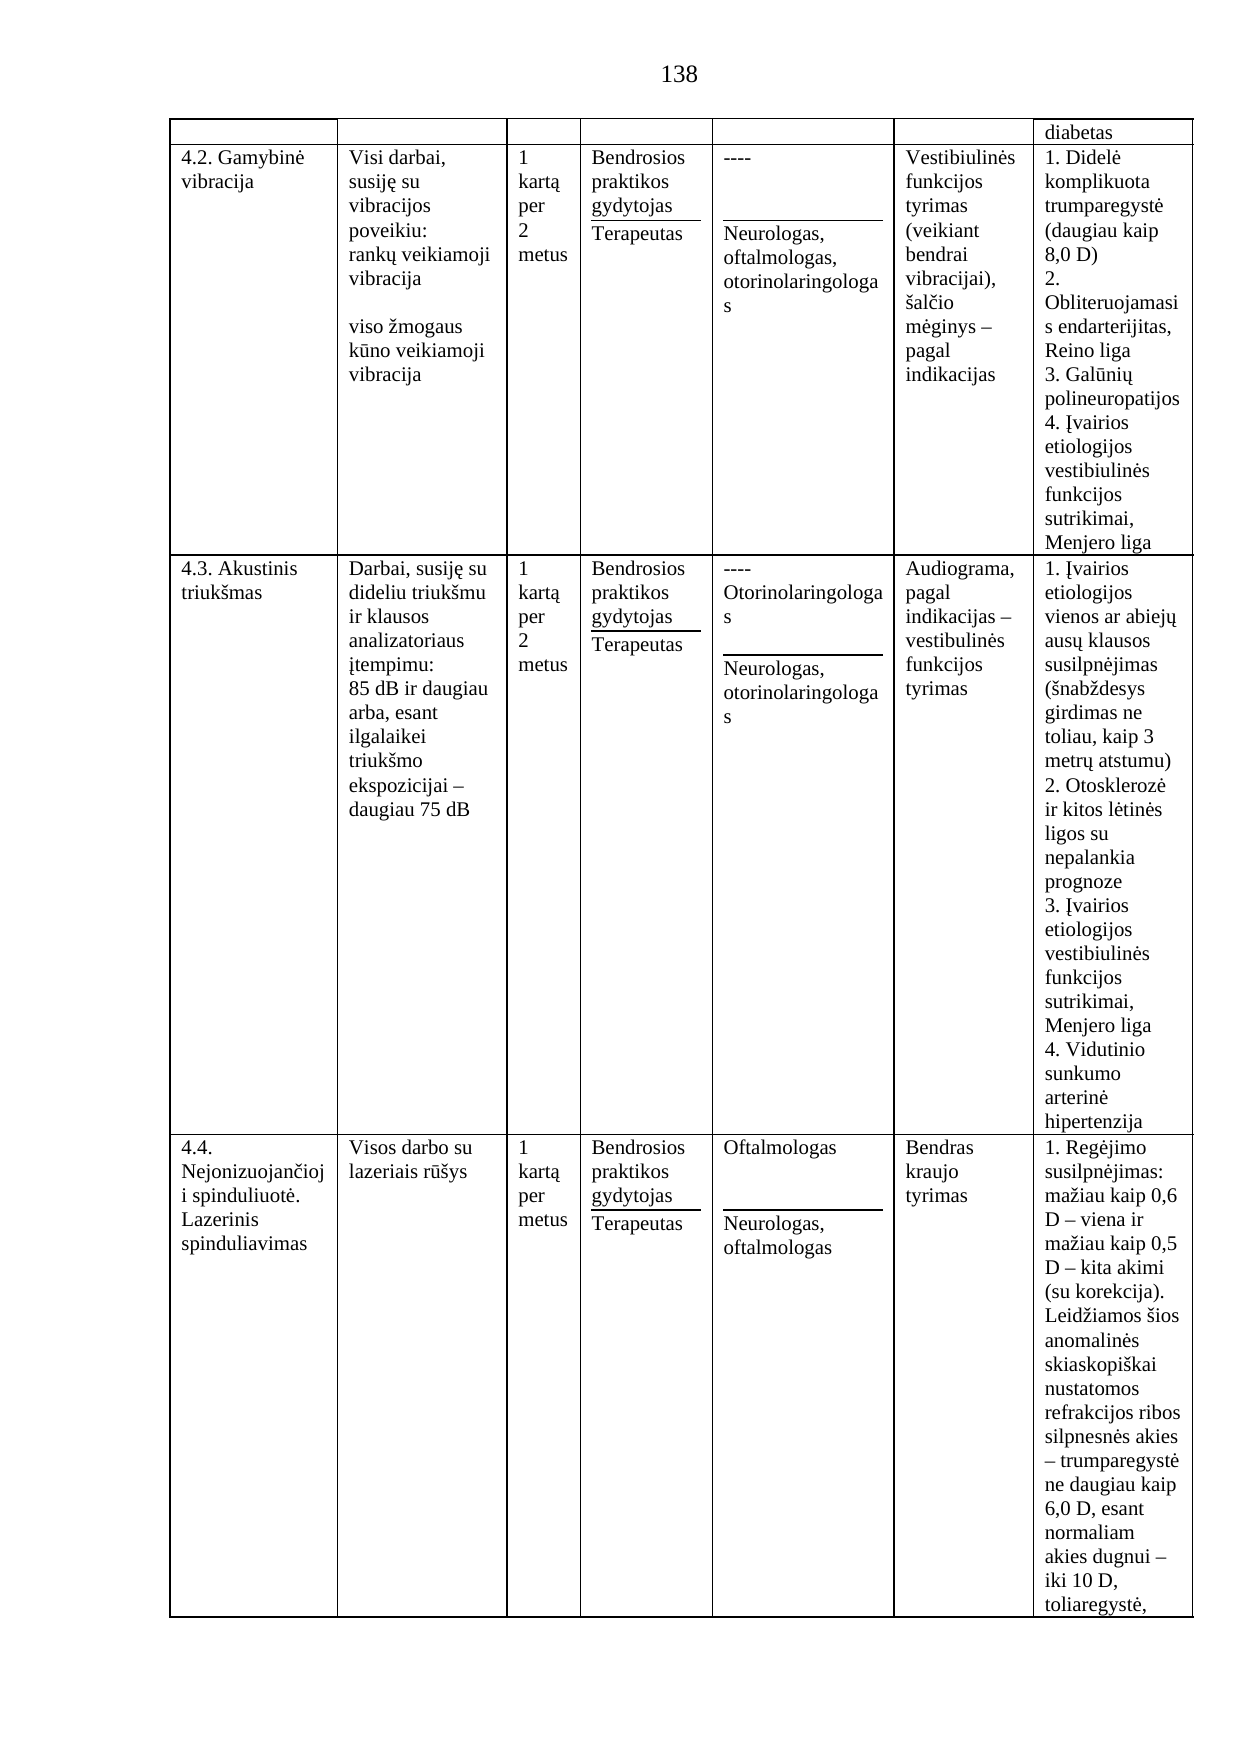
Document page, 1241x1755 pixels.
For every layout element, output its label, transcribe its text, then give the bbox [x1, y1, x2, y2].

table_cell Oftalmologas Neurologas, oftalmologas [713, 1135, 893, 1616]
table_cell [1201, 1134, 1230, 1616]
table_cell 1 kartą per metus [508, 1135, 580, 1616]
table_cell [508, 119, 580, 144]
table_cell 1 kartą per 2 metus [508, 556, 580, 1133]
table_cell Bendrosios praktikos gydytojas Terapeutas [581, 556, 712, 1133]
table_cell Darbai, susiję su dideliu triukšmu ir klausos analizatoriaus įtempimu: 85 dB ir daugiau arba, esant ilgalaikei triukšmo ekspozicijai – daugiau 75 dB [338, 556, 506, 1133]
table_cell [171, 120, 337, 144]
table_cell Bendrosios praktikos gydytojas Terapeutas [581, 145, 712, 554]
table_cell Bendras kraujo tyrimas [895, 1135, 1033, 1616]
table_cell Bendrosios praktikos gydytojas Terapeutas [581, 1135, 712, 1616]
table_cell ---- Otorinolaringologas Neurologas, otorinolaringologas [713, 556, 893, 1133]
table_cell diabetas [1034, 120, 1192, 144]
table_cell Vestibiulinės funkcijos tyrimas (veikiant bendrai vibracijai), šalčio mėginys – pagal indikacijas [895, 145, 1033, 554]
table_cell ---- Neurologas, oftalmologas, otorinolaringologas [713, 145, 893, 554]
table_cell [1201, 118, 1230, 144]
table_cell [1193, 144, 1201, 554]
table_cell [1201, 554, 1230, 1133]
table_cell 1. Didelė komplikuota trumparegystė (daugiau kaip 8,0 D) 2. Obliteruojamasis endarterijitas, Reino liga 3. Galūnių polineuropatijos 4. Įvairios etiologijos vestibiulinės funkcijos sutrikimai, Menjero liga [1034, 145, 1192, 554]
table_cell 1 kartą per 2 metus [508, 145, 580, 554]
table_cell [1193, 1134, 1201, 1616]
table_cell Visi darbai, susiję su vibracijos poveikiu: rankų veikiamoji vibracija viso žmogaus kūno veikiamoji vibracija [338, 145, 506, 554]
table_cell 4.4. Nejonizuojančioji spinduliuotė. Lazerinis spinduliavimas [171, 1135, 337, 1616]
table_cell [1193, 554, 1201, 1133]
table_cell Visos darbo su lazeriais rūšys [338, 1135, 506, 1616]
table_cell [1193, 118, 1201, 144]
table_cell 4.3. Akustinis triukšmas [171, 556, 337, 1133]
table_cell [713, 119, 893, 144]
table_cell 1. Regėjimo susilpnėjimas: mažiau kaip 0,6 D – viena ir mažiau kaip 0,5 D – kita akimi (su korekcija). Leidžiamos šios anomalinės skiaskopiškai nustatomos refrakcijos ribos silpnesnės akies – trumparegystė ne daugiau kaip 6,0 D, esant normaliam akies dugnui – iki 10 D, toliaregystė, [1034, 1135, 1192, 1616]
table_cell Audiograma, pagal indikacijas – vestibulinės funkcijos tyrimas [895, 556, 1033, 1133]
table_cell 1. Įvairios etiologijos vienos ar abiejų ausų klausos susilpnėjimas (šnabždesys girdimas ne toliau, kaip 3 metrų atstumu) 2. Otosklerozė ir kitos lėtinės ligos su nepalankia prognoze 3. Įvairios etiologijos vestibiulinės funkcijos sutrikimai, Menjero liga 4. Vidutinio sunkumo arterinė hipertenzija [1034, 556, 1192, 1133]
table_cell [1201, 144, 1230, 554]
table_cell 4.2. Gamybinė vibracija [171, 145, 337, 554]
